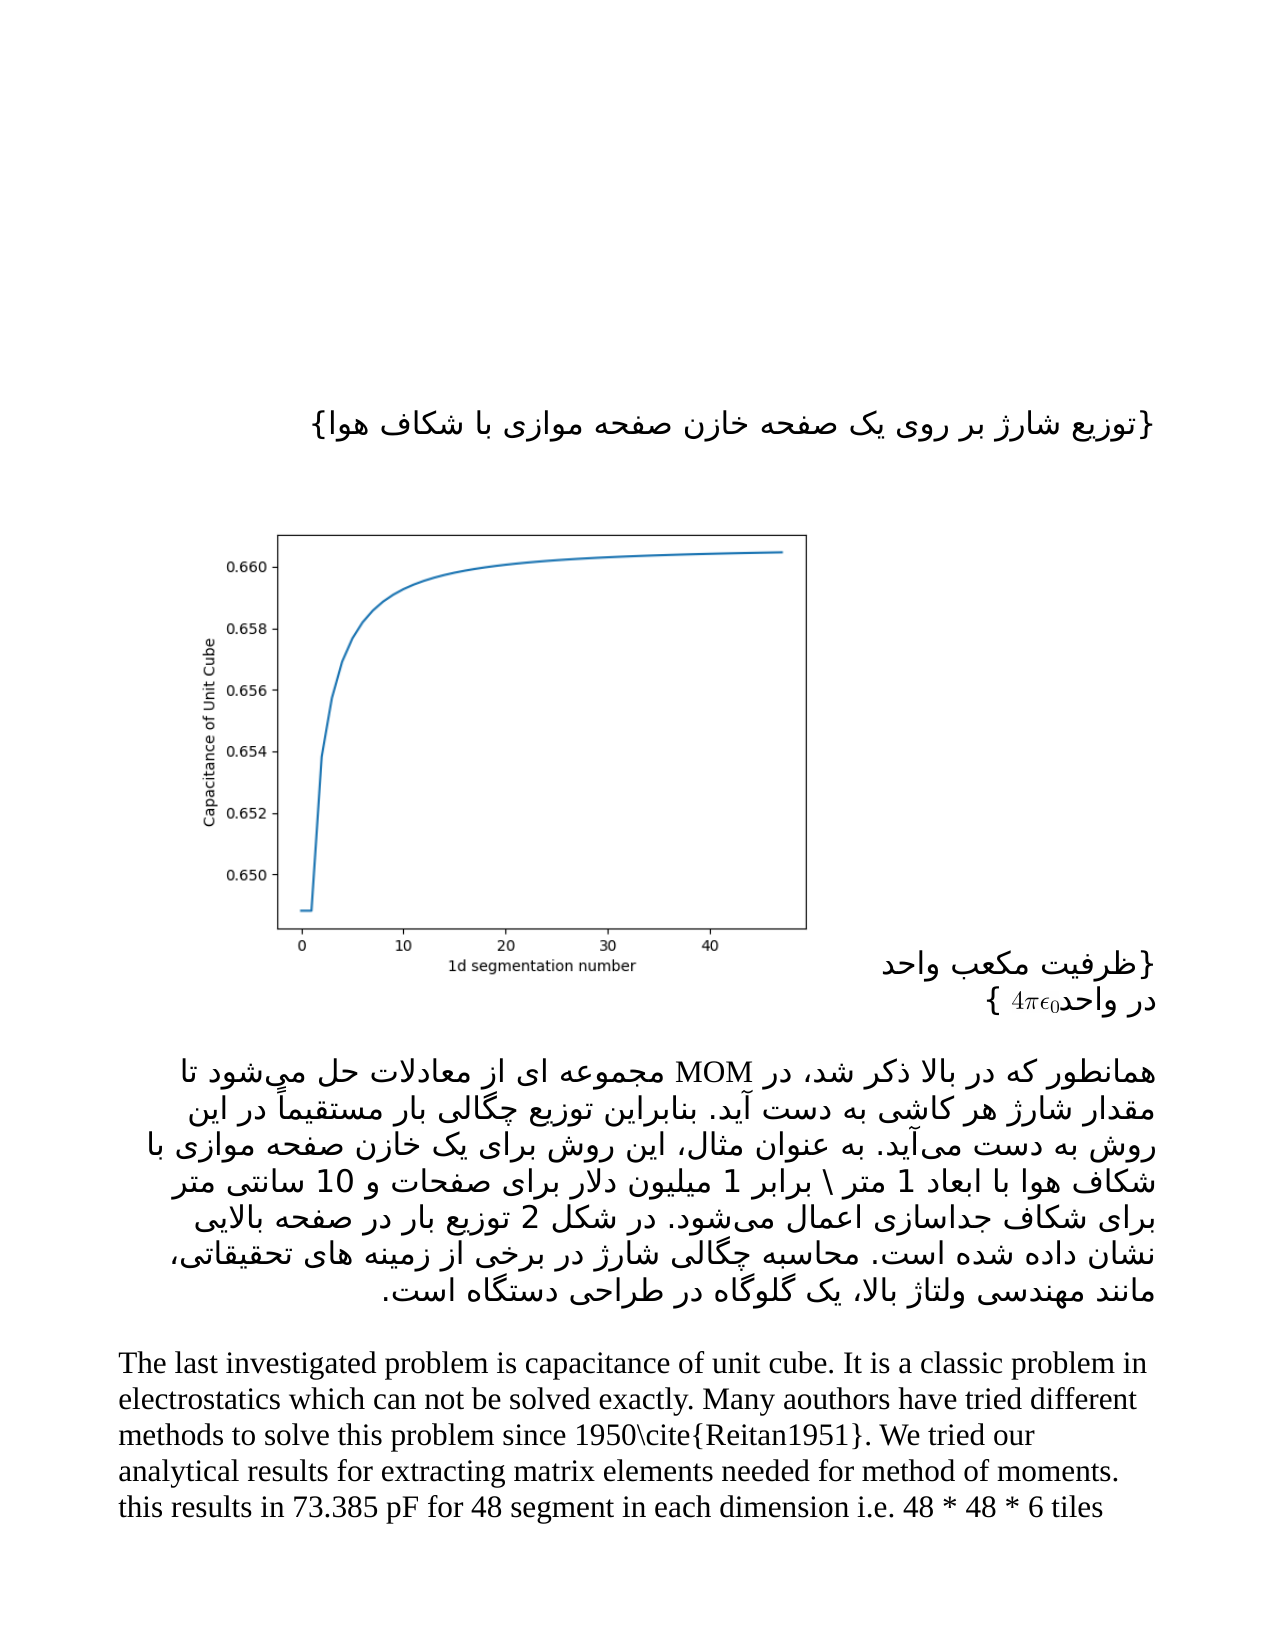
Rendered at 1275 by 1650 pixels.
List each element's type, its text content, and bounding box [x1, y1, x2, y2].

text The last investigated problem is capacitance of unit cube. It is a classic problem in electrostatics which can not be solved exactly. Many aouthors have tried different methods to solve this problem since 1950\cite{Reitan1951}. We tried our analytical results for extracting matrix elements needed for method of moments. this results in 73.385 pF for 48 segment in each dimension i.e. 48 * 48 * 6 tiles [118, 1344, 1157, 1524]
text {توزیع شارژ بر روی یک صفحه خازن صفحه موازی با شکاف هوا} [118, 406, 1157, 442]
text {ظرفیت مکعب واحد در واحد } [118, 945, 1157, 1018]
picture [1012, 991, 1059, 1013]
text همانطور که در بالا ذکر شد، در MOM مجموعه ای از معادلات حل می‌شود تا مقدار شارژ هر کاشی به دست آید. بنابراین توزیع چگالی بار مستقیماً در این روش به دست می‌آید. به عنوان مثال، این روش برای یک خازن صفحه موازی با شکاف هوا با ابعاد 1 متر \ برابر 1 میلیون دلار برای صفحات و 10 سانتی متر برای شکاف جداسازی اعمال می‌شود. در شکل 2 توزیع بار در صفحه بالایی نشان داده شده است. محاسبه چگالی شارژ در برخی از زمینه های تحقیقاتی، مانند مهندسی ولتاژ بالا، یک گلوگاه در طراحی دستگاه است. [118, 1054, 1157, 1308]
picture [192, 473, 874, 985]
